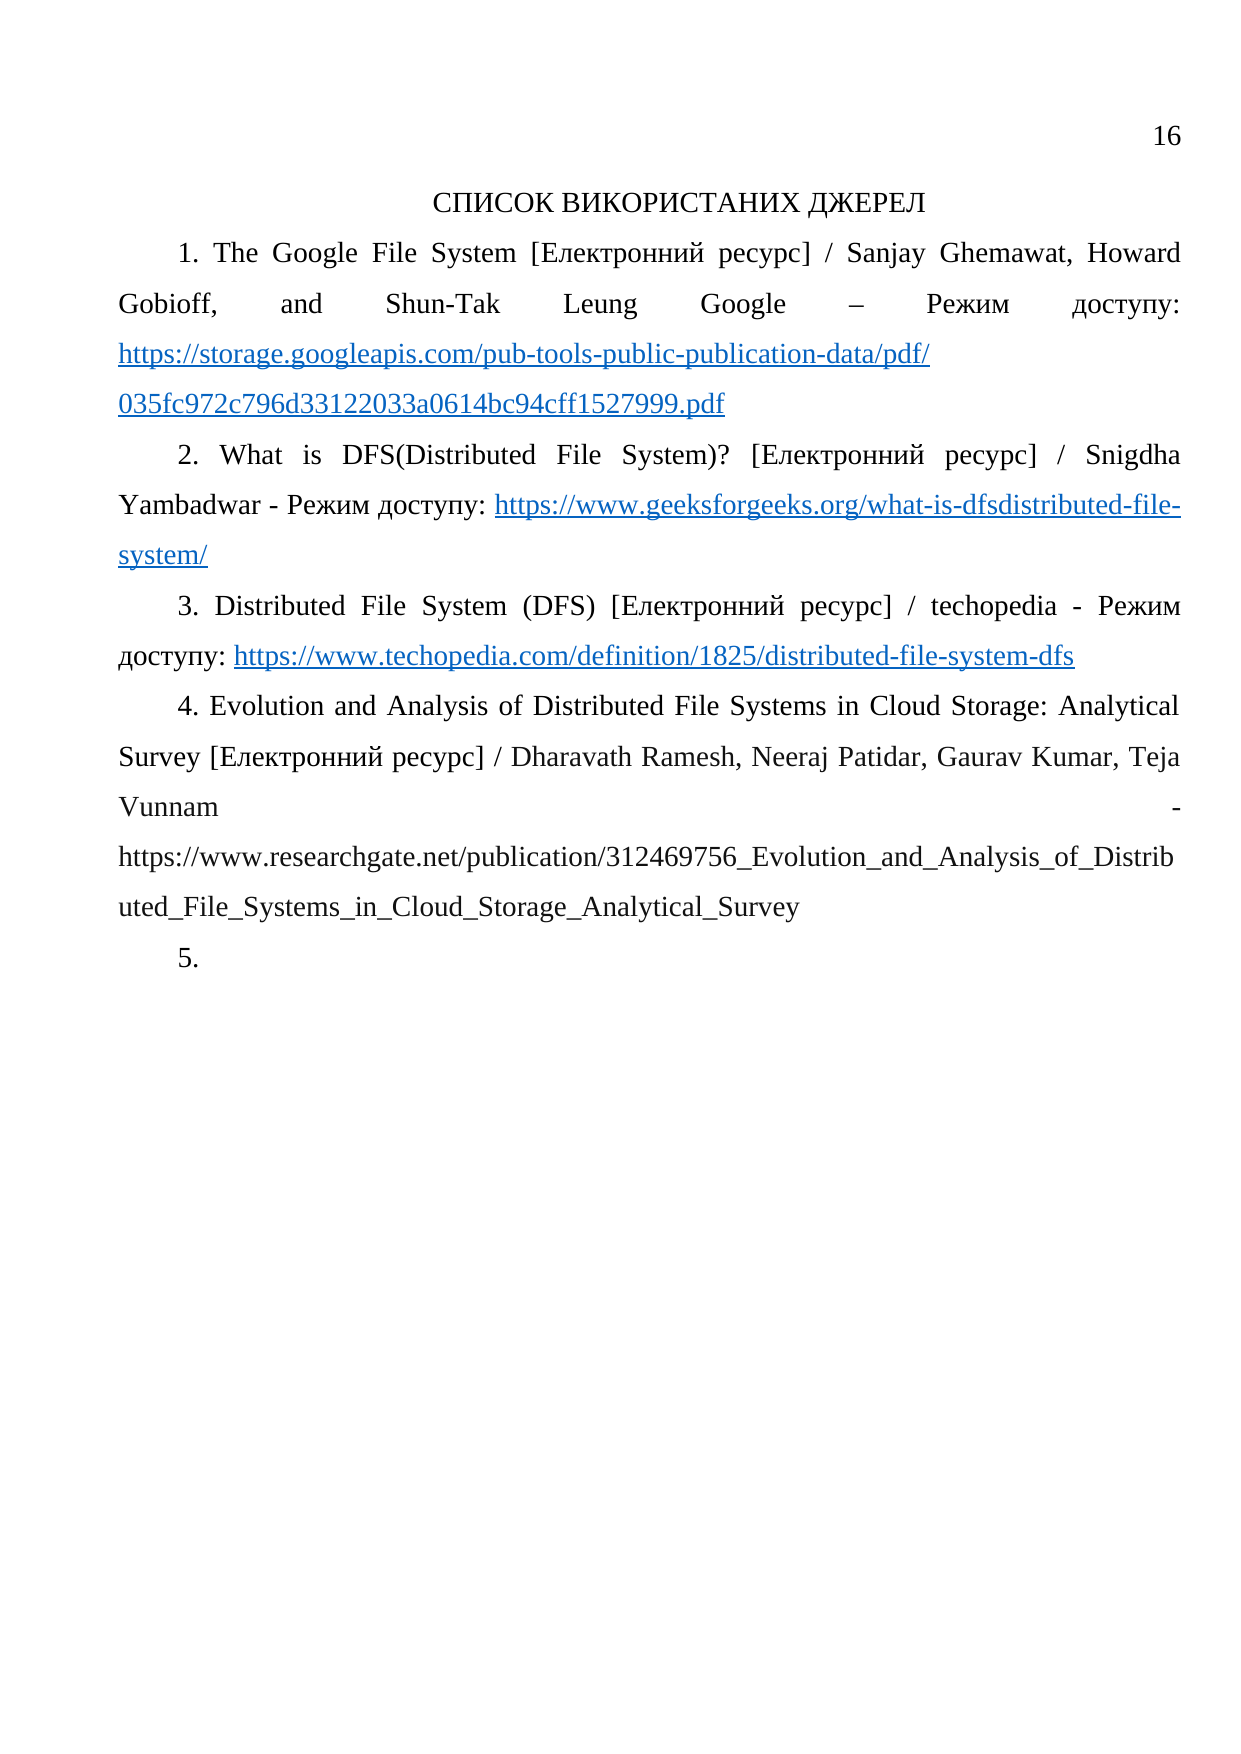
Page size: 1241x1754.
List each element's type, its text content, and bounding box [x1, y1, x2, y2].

text СПИСОК ВИКОРИСТАНИХ ДЖЕРЕЛ [118, 185, 1181, 219]
text 4. Evolution and Analysis of Distributed File Systems in Cloud Storage: Analytical Survey [Електронний ресурс] / Dharavath Ramesh, Neeraj Patidar, Gaurav Kumar, Teja Vunnam - https://www.researchgate.net/publication/312469756_Evolution_and_Analysis_of_Distributed_File_Systems_in_Cloud_Storage_Analytical_Survey [118, 688, 1181, 923]
text 3. Distributed File System (DFS) [Електронний ресурс] / techopedia - Режим доступу: https://www.techopedia.com/definition/1825/distributed-file-system-dfs [118, 588, 1181, 672]
text 5. [118, 940, 1181, 973]
text 1. The Google File System [Електронний ресурс] / Sanjay Ghemawat, Howard Gobioff, and Shun-Tak Leung Google – Режим доступу: https://storage.googleapis.com/pub-tools-public-publication-data/pdf/035fc972c796d33122033a0614bc94cff1527999.pdf [118, 236, 1181, 420]
text 2. What is DFS(Distributed File System)? [Електронний ресурс] / Snigdha Yambadwar - Режим доступу: https://www.geeksforgeeks.org/what-is-dfsdistributed-file-system/ [118, 437, 1181, 571]
